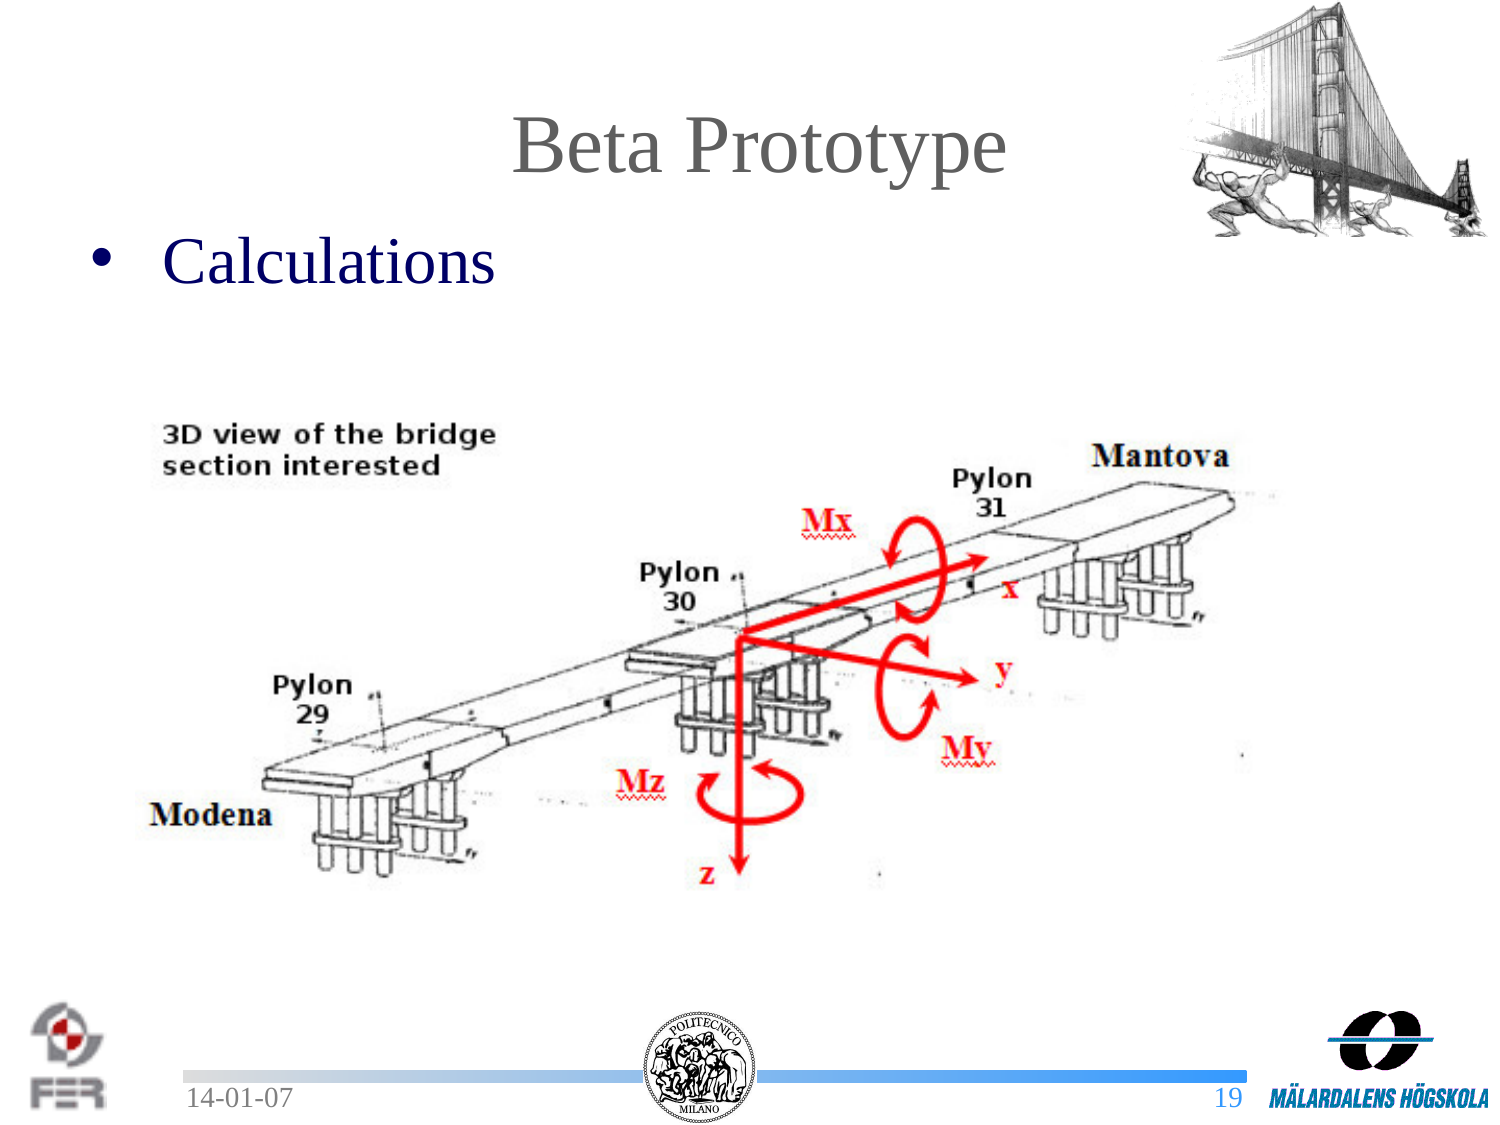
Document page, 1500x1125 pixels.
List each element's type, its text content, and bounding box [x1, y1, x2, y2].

picture [1175, 0, 1488, 237]
picture [1435, 1096, 1441, 1104]
picture [1368, 1093, 1374, 1104]
picture [135, 390, 1317, 920]
picture [1269, 1011, 1488, 1108]
picture [1454, 1091, 1459, 1108]
list Calculations [75, 209, 1426, 952]
title Beta Prototype [75, 45, 1175, 209]
picture [29, 987, 107, 1125]
picture [643, 1011, 757, 1123]
text_box [1186, 1070, 1258, 1114]
text_box 14-01-07 [171, 1070, 396, 1114]
